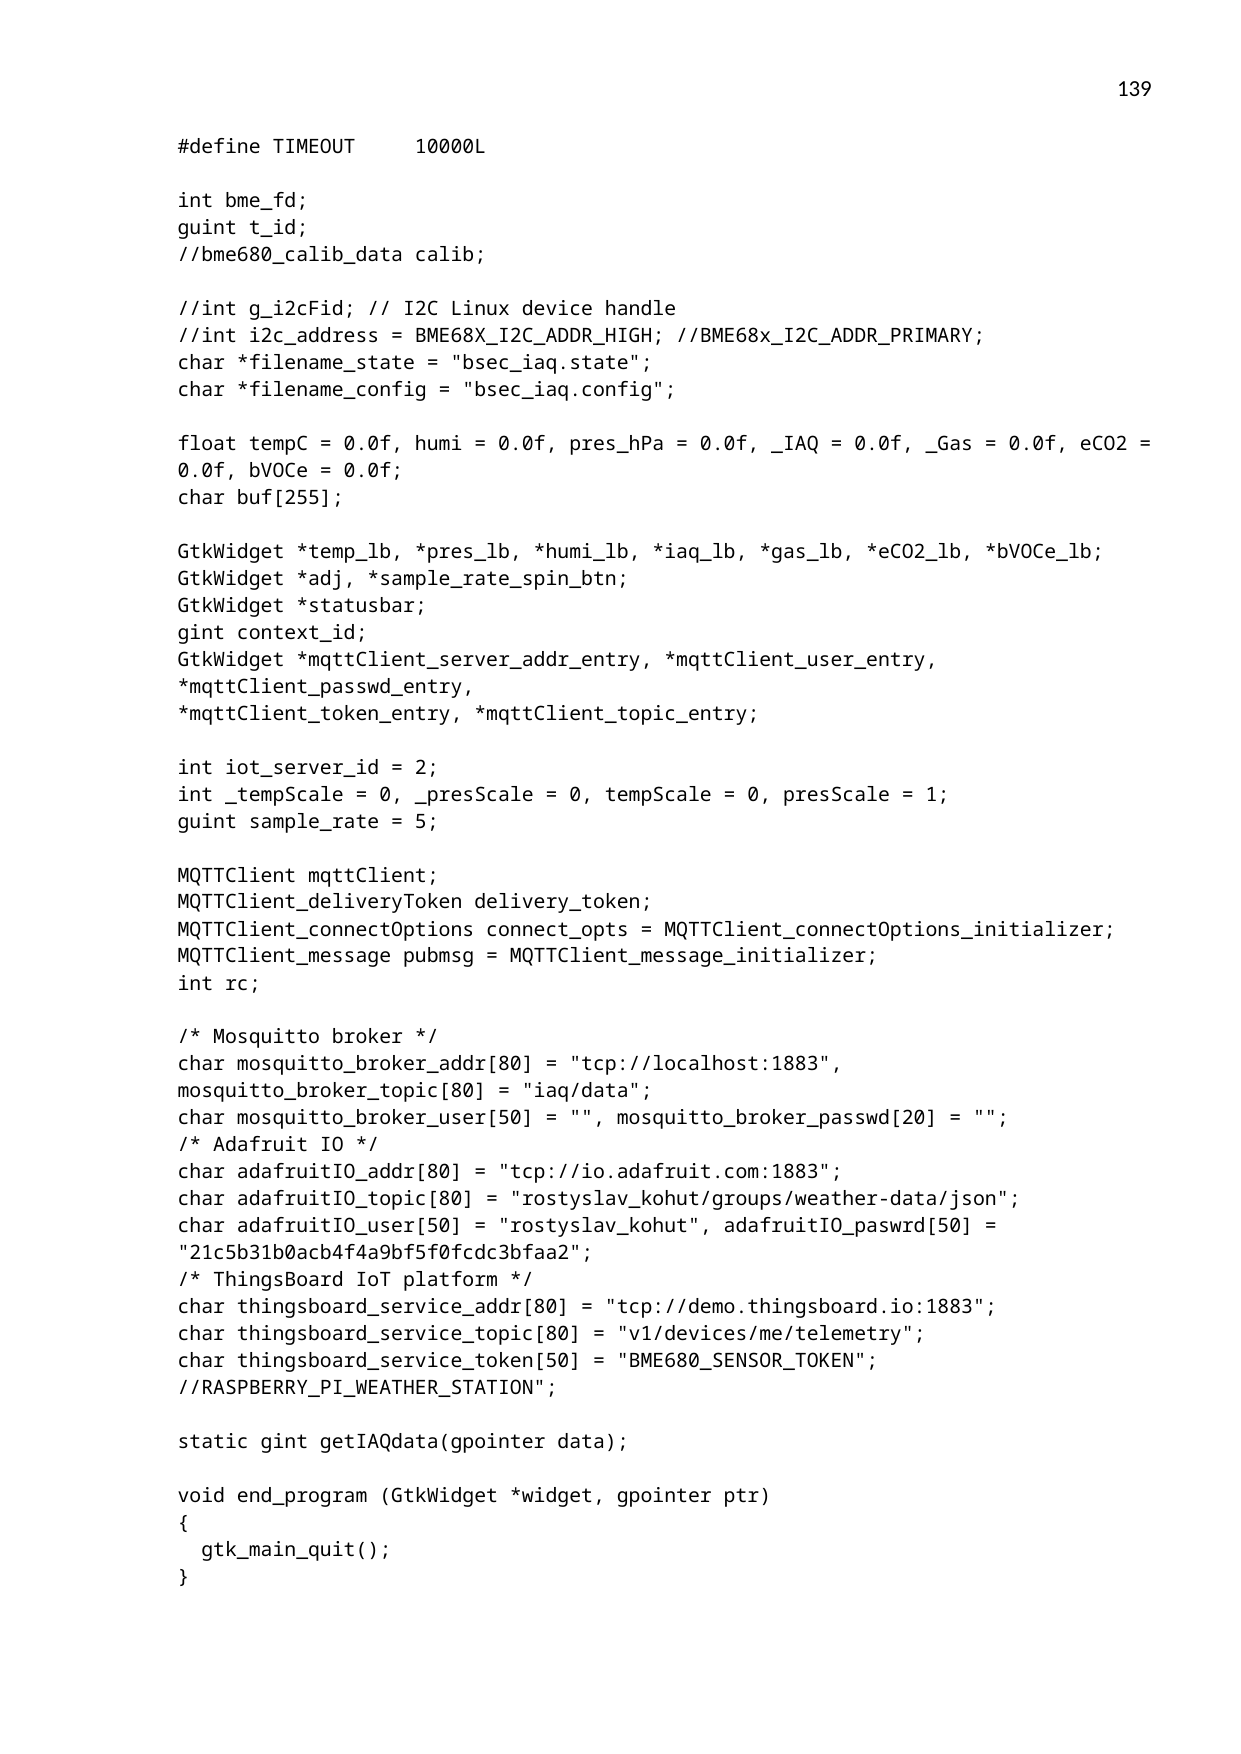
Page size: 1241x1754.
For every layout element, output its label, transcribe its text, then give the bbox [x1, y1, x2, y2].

text MQTTClient_message pubmsg = MQTTClient_message_initializer; [177, 942, 1152, 969]
text guint t_id; [177, 213, 1152, 240]
text gtk_main_quit(); [177, 1535, 1152, 1562]
text GtkWidget *temp_lb, *pres_lb, *humi_lb, *iaq_lb, *gas_lb, *eCO2_lb, *bVOCe_lb; [177, 537, 1152, 564]
text int bme_fd; [177, 186, 1152, 213]
text GtkWidget *mqttClient_server_addr_entry, *mqttClient_user_entry, *mqttClient_passwd_entry, [177, 645, 1152, 699]
text /* ThingsBoard IoT platform */ [177, 1266, 1152, 1292]
text char adafruitIO_addr[80] = "tcp://io.adafruit.com:1883"; [177, 1158, 1152, 1184]
text char *filename_config = "bsec_iaq.config"; [177, 375, 1152, 402]
text MQTTClient_connectOptions connect_opts = MQTTClient_connectOptions_initializer; [177, 915, 1152, 942]
text } [177, 1562, 1152, 1589]
text //bme680_calib_data calib; [177, 240, 1152, 267]
text //int i2c_address = BME68X_I2C_ADDR_HIGH; //BME68x_I2C_ADDR_PRIMARY; [177, 321, 1152, 348]
text static gint getIAQdata(gpointer data); [177, 1427, 1152, 1454]
text char mosquitto_broker_user[50] = "", mosquitto_broker_passwd[20] = ""; [177, 1104, 1152, 1131]
text int _tempScale = 0, _presScale = 0, tempScale = 0, presScale = 1; [177, 780, 1152, 807]
text char thingsboard_service_token[50] = "BME680_SENSOR_TOKEN"; //RASPBERRY_PI_WEATHER_STATION"; [177, 1346, 1152, 1400]
text MQTTClient_deliveryToken delivery_token; [177, 888, 1152, 915]
text *mqttClient_token_entry, *mqttClient_topic_entry; [177, 699, 1152, 726]
text float tempC = 0.0f, humi = 0.0f, pres_hPa = 0.0f, _IAQ = 0.0f, _Gas = 0.0f, eCO2 = 0.0f, bVOCe = 0.0f; [177, 429, 1152, 483]
text char mosquitto_broker_addr[80] = "tcp://localhost:1883", mosquitto_broker_topic[80] = "iaq/data"; [177, 1050, 1152, 1104]
text GtkWidget *statusbar; [177, 591, 1152, 618]
text char *filename_state = "bsec_iaq.state"; [177, 348, 1152, 375]
text char adafruitIO_topic[80] = "rostyslav_kohut/groups/weather-data/json"; [177, 1184, 1152, 1212]
text //int g_i2cFid; // I2C Linux device handle [177, 294, 1152, 321]
text #define TIMEOUT 10000L [177, 132, 1152, 159]
text int iot_server_id = 2; [177, 753, 1152, 780]
text void end_program (GtkWidget *widget, gpointer ptr) [177, 1481, 1152, 1508]
text guint sample_rate = 5; [177, 807, 1152, 834]
text /* Adafruit IO */ [177, 1131, 1152, 1158]
text char thingsboard_service_topic[80] = "v1/devices/me/telemetry"; [177, 1319, 1152, 1346]
text char adafruitIO_user[50] = "rostyslav_kohut", adafruitIO_paswrd[50] = "21c5b31b0acb4f4a9bf5f0fcdc3bfaa2"; [177, 1212, 1152, 1266]
text char thingsboard_service_addr[80] = "tcp://demo.thingsboard.io:1883"; [177, 1292, 1152, 1319]
text char buf[255]; [177, 483, 1152, 510]
text GtkWidget *adj, *sample_rate_spin_btn; [177, 564, 1152, 591]
text { [177, 1508, 1152, 1535]
text int rc; [177, 969, 1152, 996]
text gint context_id; [177, 618, 1152, 645]
text /* Mosquitto broker */ [177, 1023, 1152, 1050]
text MQTTClient mqttClient; [177, 861, 1152, 888]
